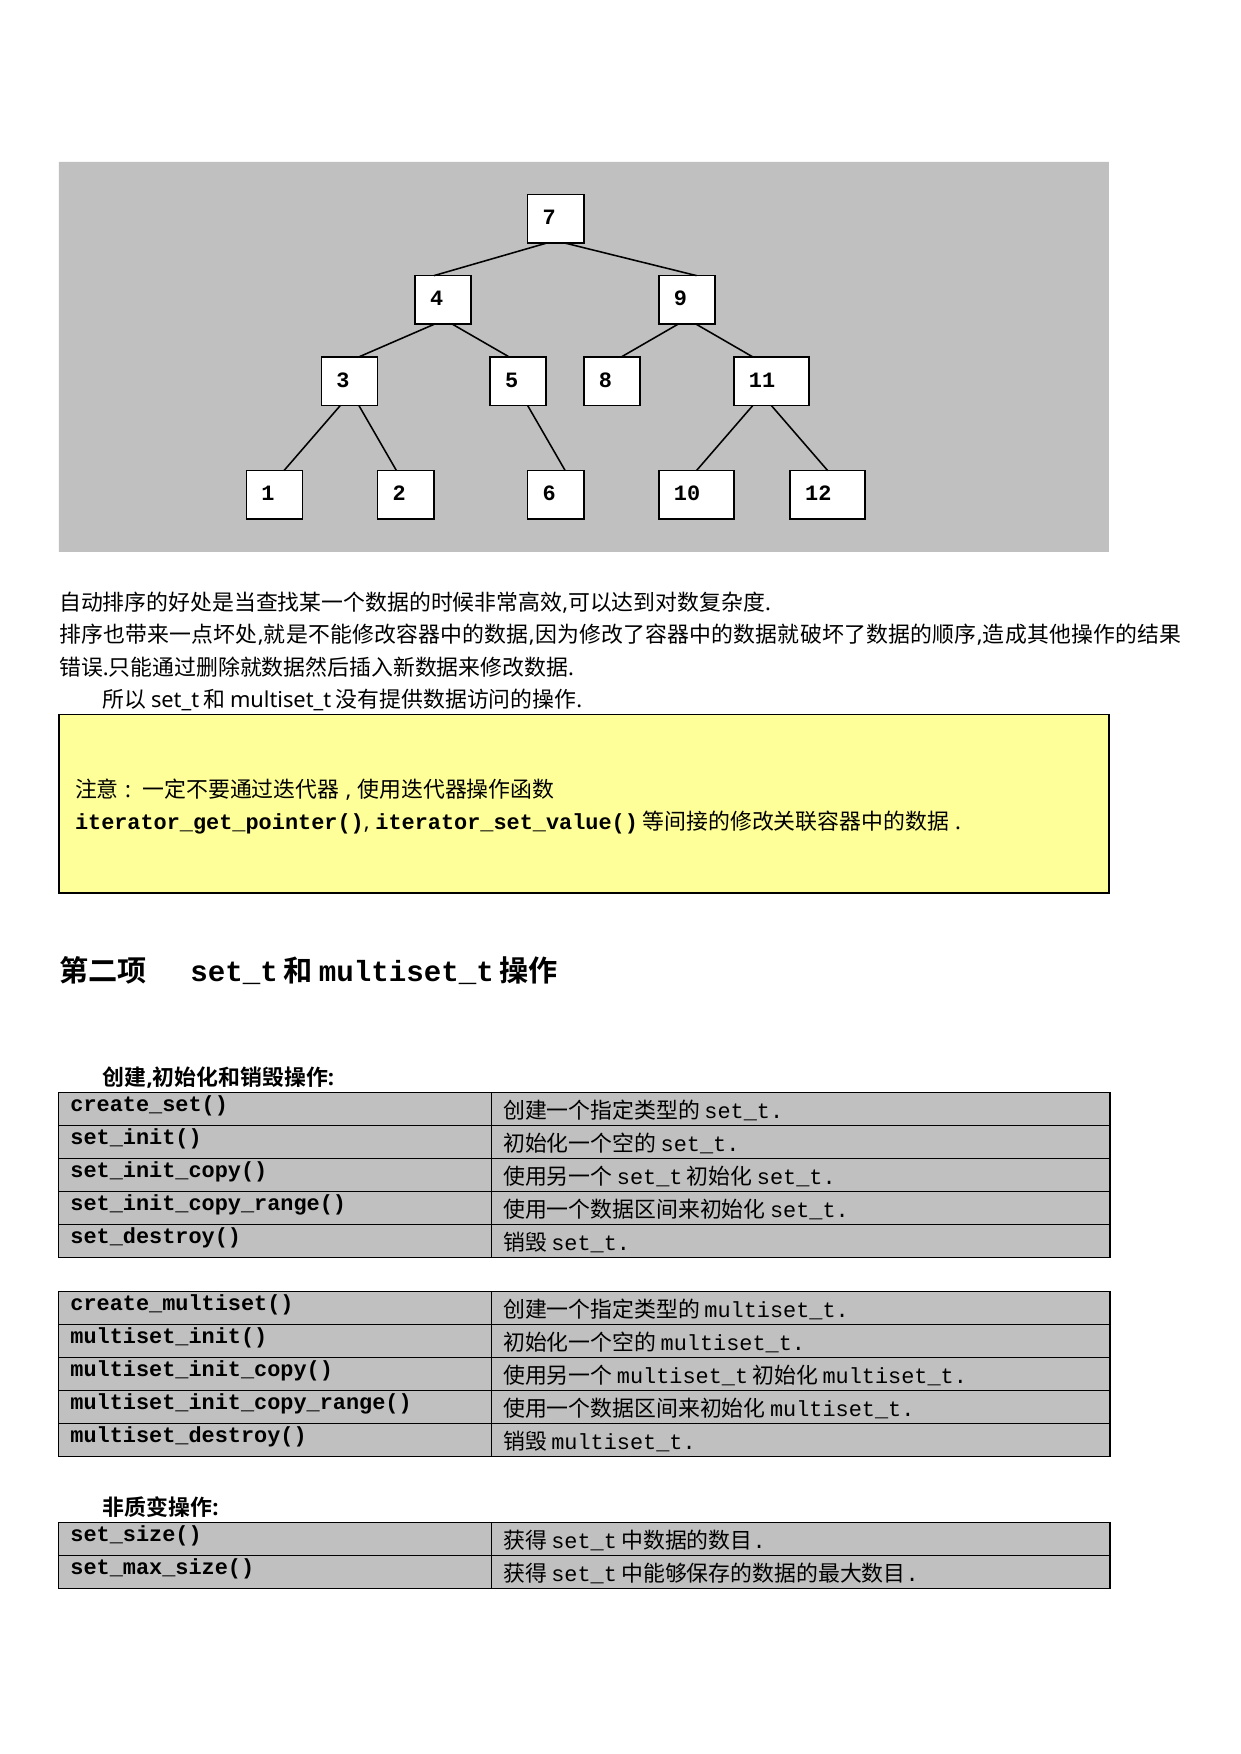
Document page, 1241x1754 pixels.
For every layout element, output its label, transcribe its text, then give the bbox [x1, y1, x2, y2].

table_header 获得set_t中数据的数目. [492, 1523, 1109, 1555]
table_cell 初始化一个空的multiset_t. [492, 1325, 1109, 1357]
table_cell 使用一个数据区间来初始化set_t. [492, 1192, 1109, 1224]
table_cell 使用另一个multiset_t初始化multiset_t. [492, 1358, 1109, 1390]
table_cell set_destroy() [59, 1225, 491, 1257]
table_cell set_init_copy_range() [59, 1192, 491, 1224]
table_cell 使用一个数据区间来初始化multiset_t. [492, 1391, 1109, 1423]
table_cell multiset_init() [59, 1325, 491, 1357]
text 创建,初始化和销毁操作: [59, 1059, 1181, 1092]
table_cell set_init() [59, 1126, 491, 1158]
table_cell set_init_copy() [59, 1159, 491, 1191]
table_cell 销毁multiset_t. [492, 1424, 1109, 1456]
table_header create_multiset() [59, 1292, 491, 1324]
table_cell multiset_destroy() [59, 1424, 491, 1456]
table_header set_size() [59, 1523, 491, 1555]
table_cell 初始化一个空的set_t. [492, 1126, 1109, 1158]
subtitle set_t和multiset_t操作 [59, 936, 1181, 1001]
text 非质变操作: [59, 1489, 1181, 1522]
table_header 创建一个指定类型的multiset_t. [492, 1292, 1109, 1324]
table_cell set_max_size() [59, 1556, 491, 1588]
table_cell 获得set_t中能够保存的数据的最大数目. [492, 1556, 1109, 1588]
table_cell multiset_init_copy() [59, 1358, 491, 1390]
text 排序也带来一点坏处,就是不能修改容器中的数据,因为修改了容器中的数据就破坏了数据的顺序,造成其他操作的结果错误.只能通过删除就数据然后插入新数据来修改数据. [59, 617, 1181, 682]
text 所以set_t和multiset_t没有提供数据访问的操作. [59, 682, 1181, 714]
text 自动排序的好处是当查找某一个数据的时候非常高效,可以达到对数复杂度. [59, 584, 1181, 617]
table_cell 销毁set_t. [492, 1225, 1109, 1257]
table_cell 使用另一个set_t初始化set_t. [492, 1159, 1109, 1191]
table_header create_set() [59, 1093, 491, 1125]
table_header 创建一个指定类型的set_t. [492, 1093, 1109, 1125]
table_cell multiset_init_copy_range() [59, 1391, 491, 1423]
